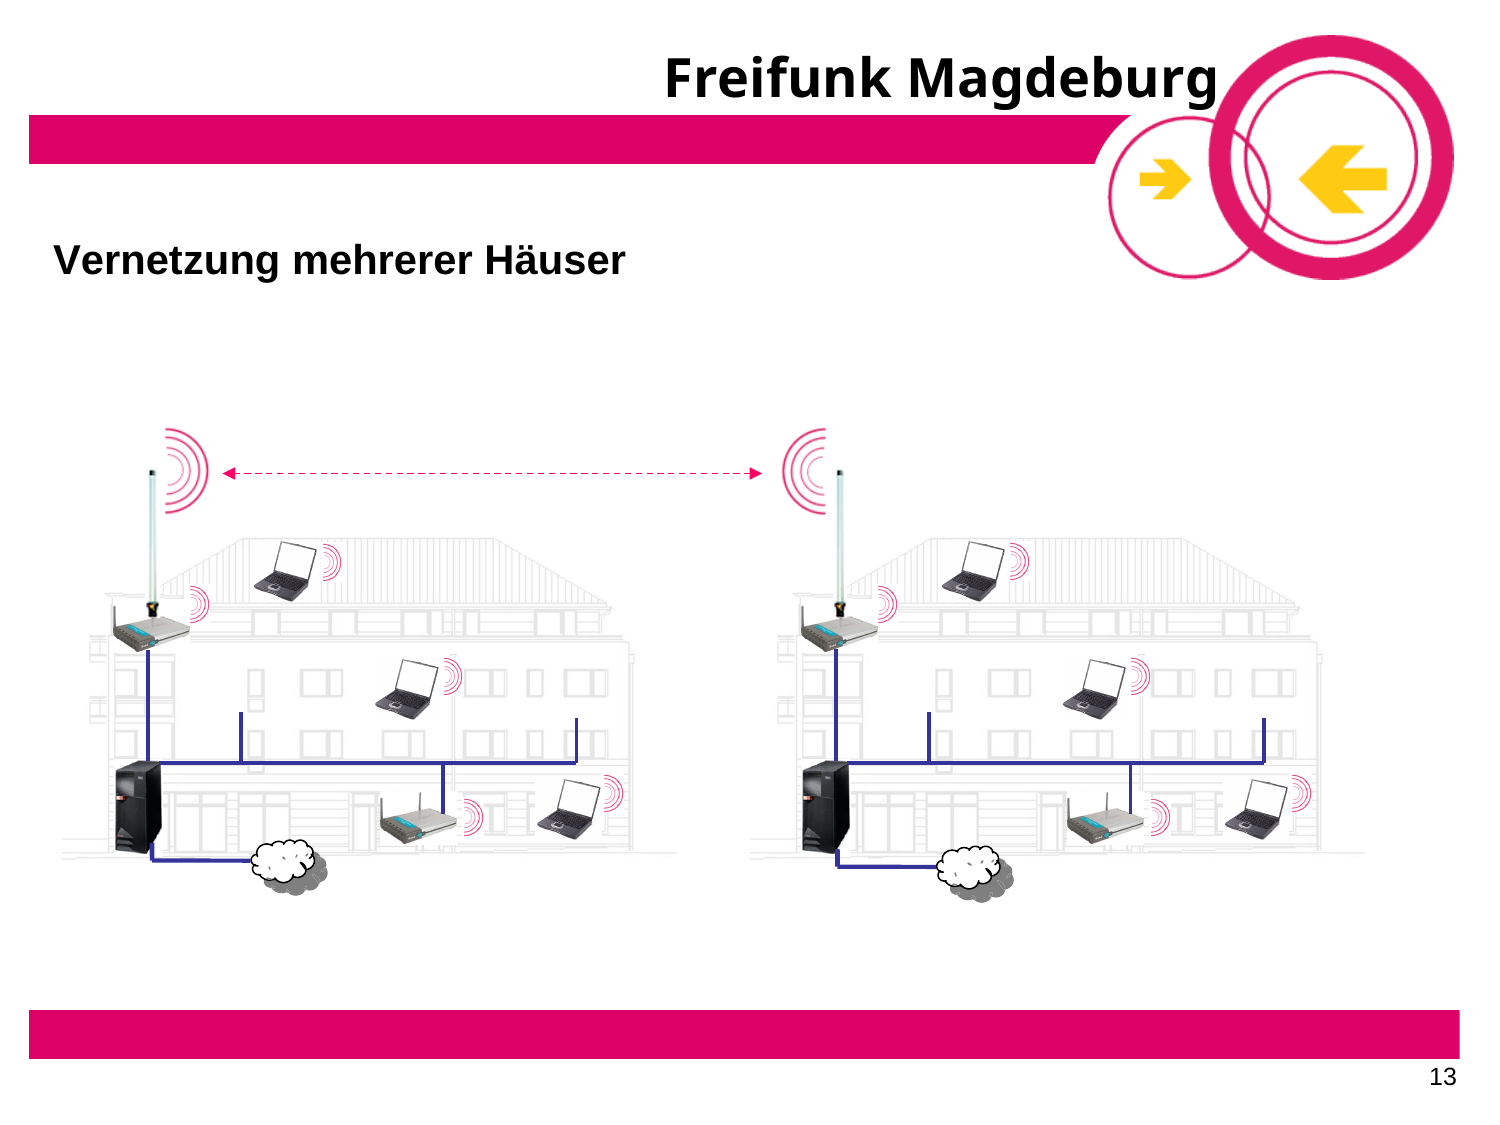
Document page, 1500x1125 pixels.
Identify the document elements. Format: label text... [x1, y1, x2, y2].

text_box Vernetzung mehrerer Häuser [53, 233, 1046, 313]
text_box [936, 846, 1000, 889]
picture [1107, 73, 1114, 91]
picture [1107, 35, 1454, 280]
text_box [251, 840, 315, 883]
picture [750, 467, 1365, 861]
picture [62, 467, 677, 861]
picture [163, 425, 212, 516]
picture [779, 426, 828, 518]
